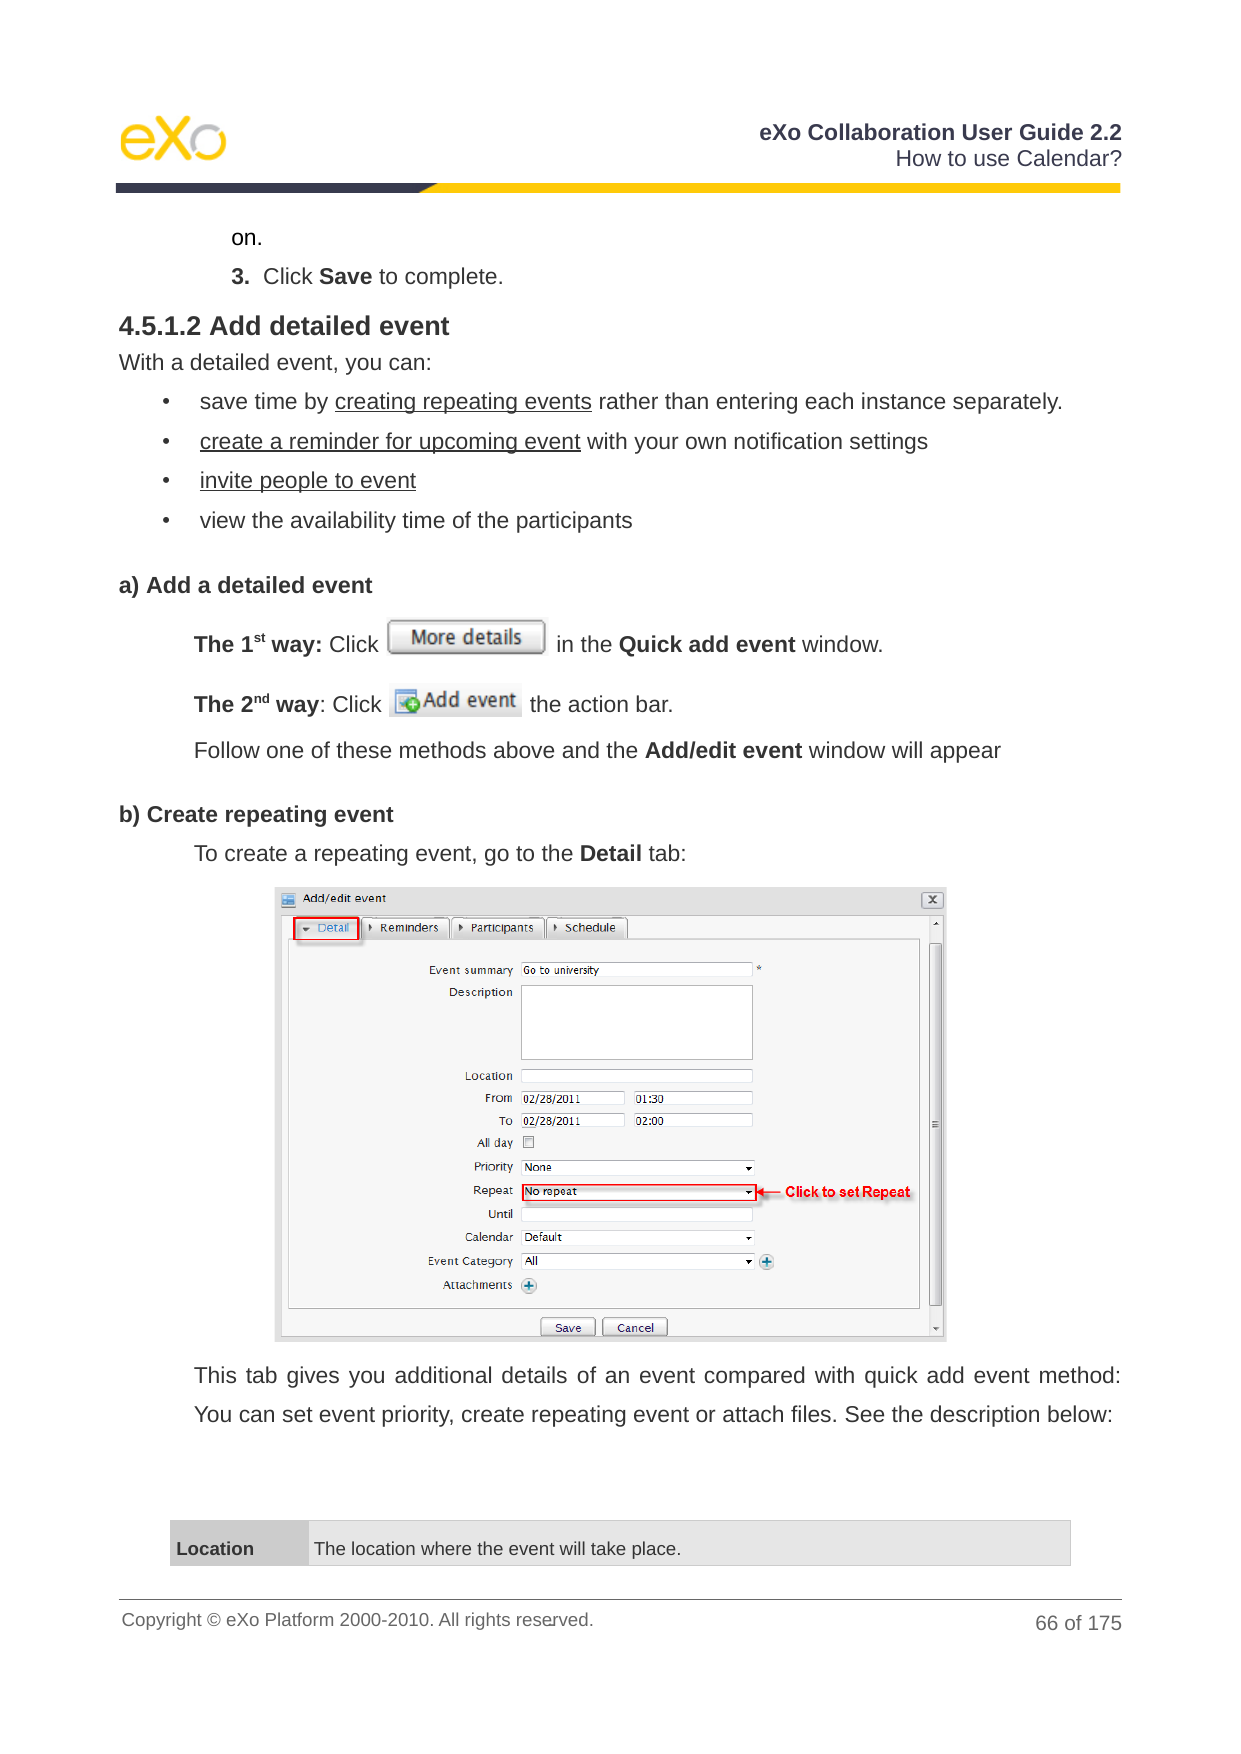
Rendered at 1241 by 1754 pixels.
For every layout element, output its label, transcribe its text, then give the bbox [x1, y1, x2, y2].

list on. [193, 223, 1122, 250]
picture [274, 887, 947, 1342]
subtitle Add detailed event [118, 310, 1122, 341]
table_header The location where the event will take place. [309, 1521, 1070, 1565]
text With a detailed event, you can: [118, 349, 1122, 375]
list 3. Click Save to complete. [193, 263, 1122, 289]
picture [386, 617, 549, 656]
list invite people to event [162, 467, 1122, 493]
subtitle Create repeating event [118, 801, 1122, 828]
picture [115, 183, 1121, 193]
picture [389, 683, 522, 717]
list create a reminder for upcoming event with your own notification settings [162, 428, 1122, 454]
list Follow one of these methods above and the Add/edit event window will appear [156, 737, 1122, 763]
list This tab gives you additional details of an event compared with quick add event method: You can set event priority, create repeating event or attach files. See the description below: [156, 1342, 1122, 1428]
table_header Location [171, 1521, 308, 1565]
list view the availability time of the participants [162, 507, 1122, 533]
list To create a repeating event, go to the Detail tab: [156, 840, 1122, 867]
list The 2nd way: Clickthe action bar. [156, 676, 1122, 724]
picture [120, 115, 227, 161]
list save time by creating repeating events rather than entering each instance separately. [162, 388, 1122, 414]
subtitle Add a detailed event [118, 571, 1122, 598]
list The 1st way: Clickin the Quick add event window. [156, 610, 1122, 663]
